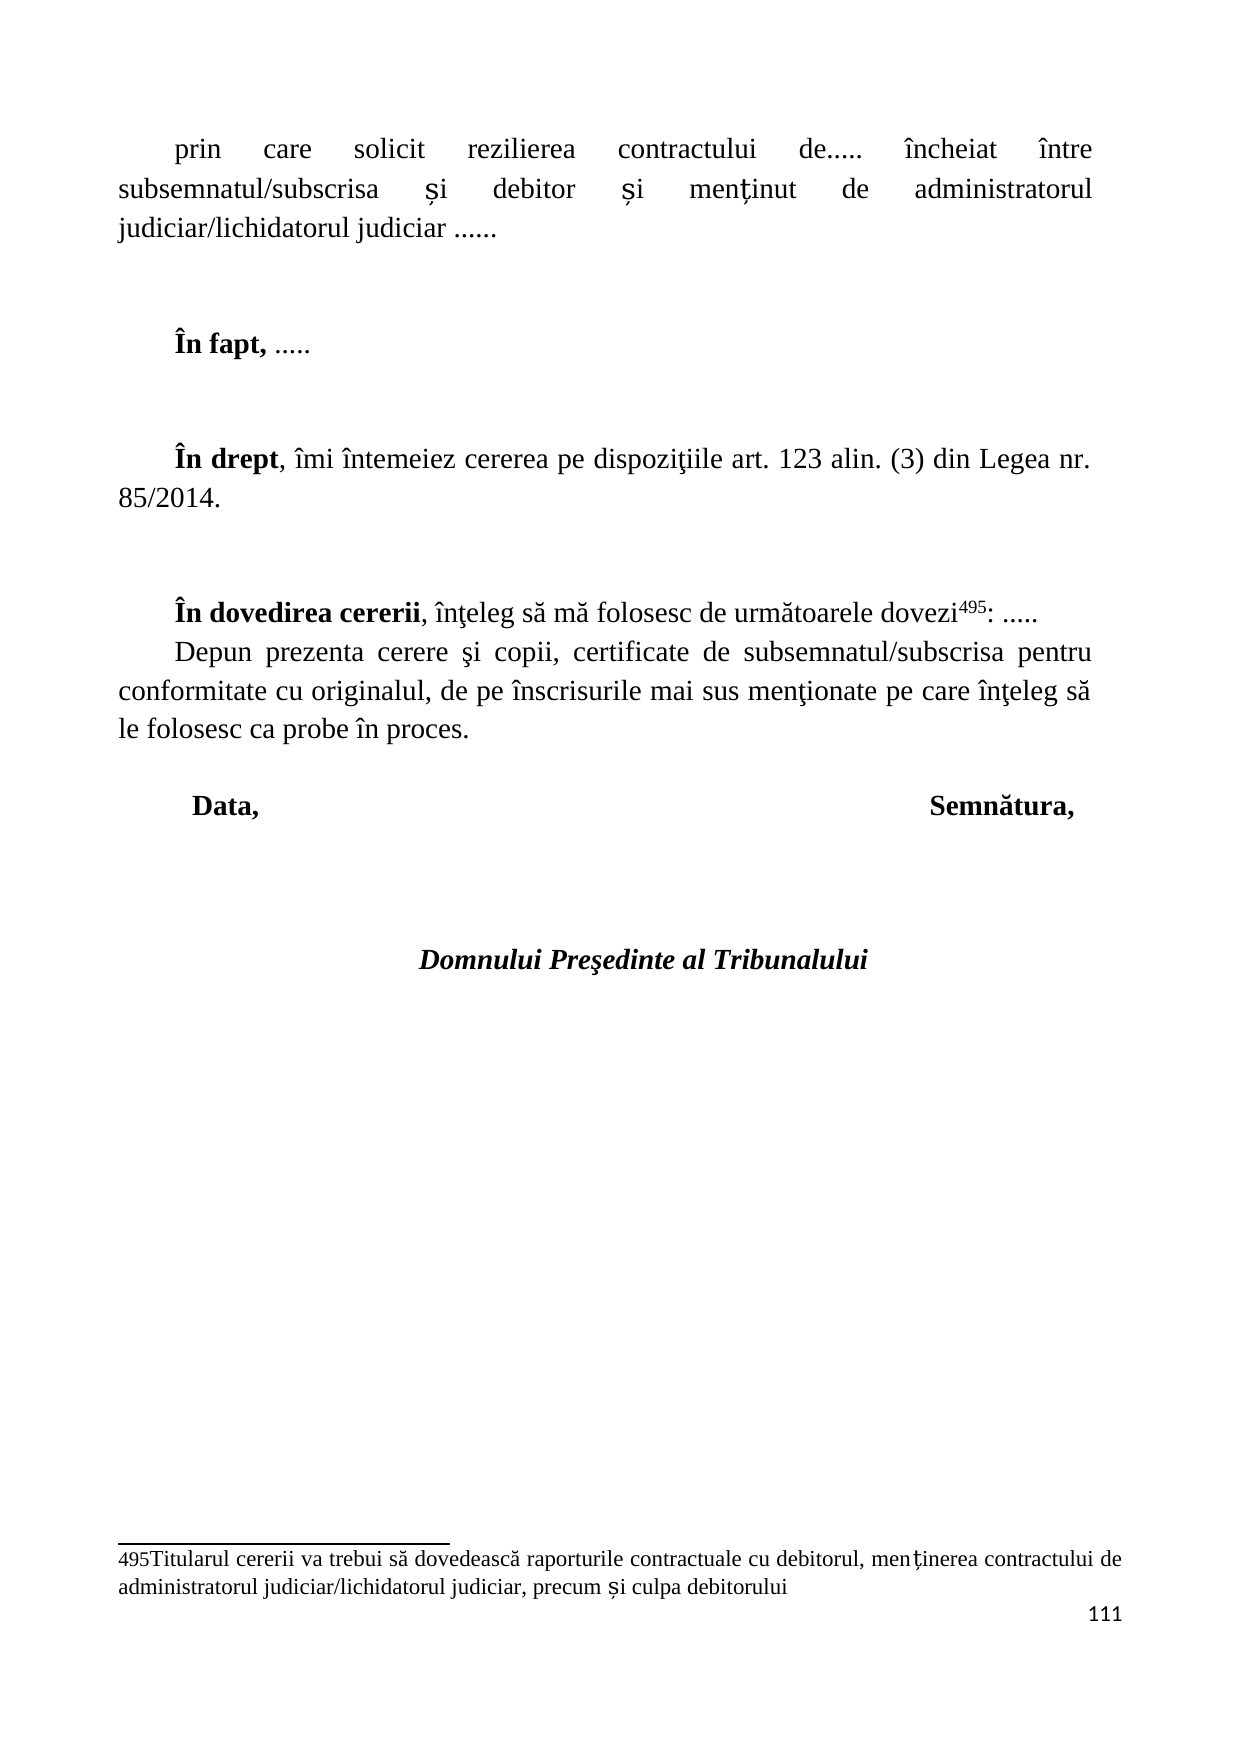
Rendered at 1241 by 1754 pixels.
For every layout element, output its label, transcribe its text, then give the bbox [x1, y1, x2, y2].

text Domnului Preşedinte al Tribunalului [118, 942, 1122, 976]
text Titularul cererii va trebui să dovedească raporturile contractuale cu debitorul, menținerea contractului de administratorul judiciar/lichidatorul judiciar, precum și culpa debitorului [118, 1544, 1122, 1599]
text Depun prezenta cerere şi copii, certificate de subsemnatul/subscrisa pentru conformitate cu originalul, de pe înscrisurile mai sus menţionate pe care înţeleg să le folosesc ca probe în proces. [118, 634, 1093, 745]
text Data, Semnătura, [118, 788, 1093, 822]
text În drept, îmi întemeiez cererea pe dispoziţiile art. 123 alin. (3) din Legea nr. 85/2014. [118, 441, 1093, 513]
text În fapt, ..... [118, 326, 1093, 359]
text În dovedirea cererii, înţeleg să mă folosesc de următoarele dovezi: ..... [118, 596, 1093, 629]
text prin care solicit rezilierea contractului de..... încheiat între subsemnatul/subscrisa și debitor și menținut de administratorul judiciar/lichidatorul judiciar ...... [118, 131, 1093, 244]
